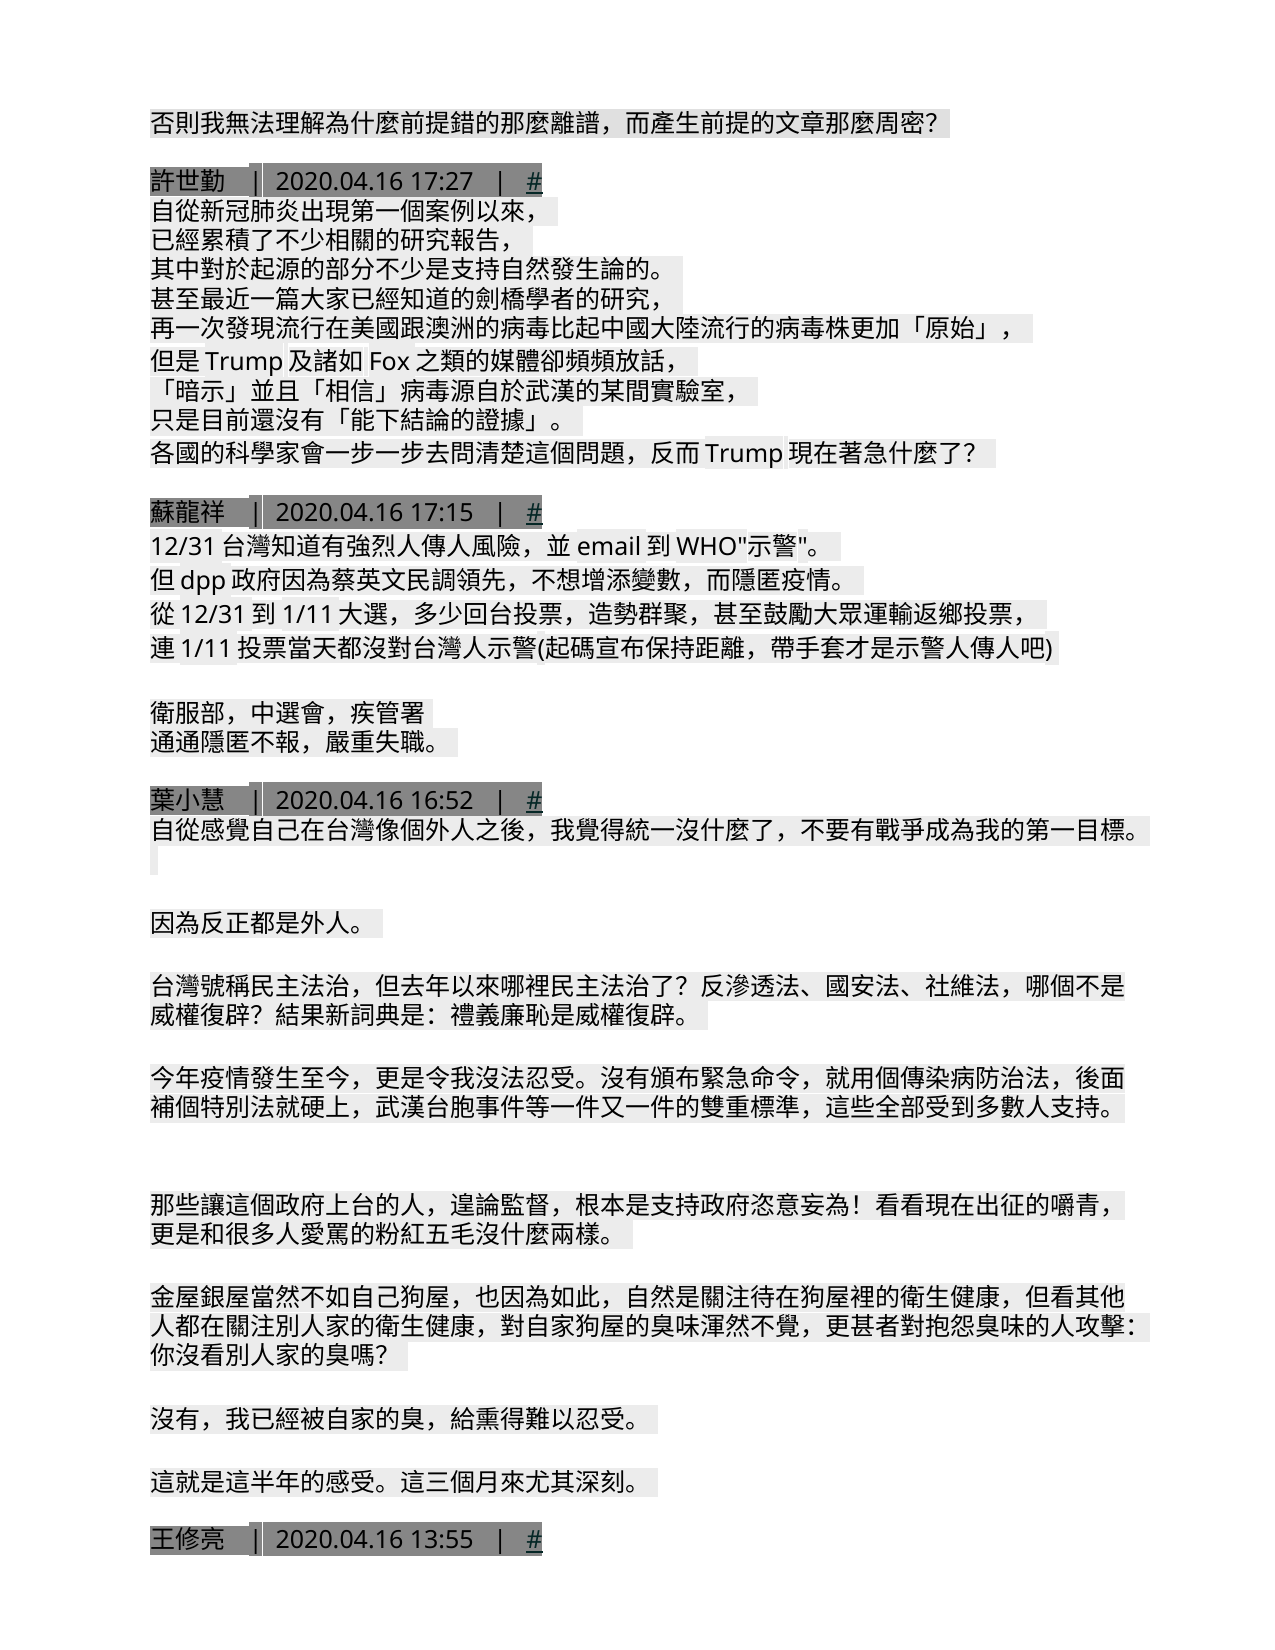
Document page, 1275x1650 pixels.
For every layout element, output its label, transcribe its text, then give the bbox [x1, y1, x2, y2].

text 王修亮 | 2020.04.16 13:55 | # [150, 1522, 1125, 1556]
text 12/31台灣知道有強烈人傳人風險，並email到WHO"示警"。 但dpp政府因為蔡英文民調領先，不想增添變數，而隱匿疫情。 從12/31到1/11大選，多少回台投票，造勢群聚，甚至鼓勵大眾運輸返鄉投票， 連1/11投票當天都沒對台灣人示警(起碼宣布保持距離，帶手套才是示警人傳人吧) 衛服部，中選會，疾管署 通通隱匿不報，嚴重失職。 [150, 529, 1125, 757]
text 自從新冠肺炎出現第一個案例以來， 已經累積了不少相關的研究報告， 其中對於起源的部分不少是支持自然發生論的。 甚至最近一篇大家已經知道的劍橋學者的研究， 再一次發現流行在美國跟澳洲的病毒比起中國大陸流行的病毒株更加「原始」， 但是Trump及諸如Fox之類的媒體卻頻頻放話， 「暗示」並且「相信」病毒源自於武漢的某間實驗室， 只是目前還沒有「能下結論的證據」。 各國的科學家會一步一步去問清楚這個問題，反而Trump現在著急什麼了？ [150, 197, 1125, 469]
text 許世勤 | 2020.04.16 17:27 | # [150, 163, 1125, 197]
text 否則我無法理解為什麼前提錯的那麼離譜，而產生前提的文章那麼周密？ [150, 75, 1125, 138]
text 蘇龍祥 | 2020.04.16 17:15 | # [150, 494, 1125, 529]
text 葉小慧 | 2020.04.16 16:52 | # [150, 782, 1125, 816]
text 自從感覺自己在台灣像個外人之後，我覺得統一沒什麼了，不要有戰爭成為我的第一目標。 因為反正都是外人。 台灣號稱民主法治，但去年以來哪裡民主法治了？反滲透法、國安法、社維法，哪個不是威權復辟？結果新詞典是：禮義廉恥是威權復辟。 今年疫情發生至今，更是令我沒法忍受。沒有頒布緊急命令，就用個傳染病防治法，後面補個特別法就硬上，武漢台胞事件等一件又一件的雙重標準，這些全部受到多數人支持。 那些讓這個政府上台的人，遑論監督，根本是支持政府恣意妄為！看看現在出征的嚼青，更是和很多人愛罵的粉紅五毛沒什麼兩樣。 金屋銀屋當然不如自己狗屋，也因為如此，自然是關注待在狗屋裡的衛生健康，但看其他人都在關注別人家的衛生健康，對自家狗屋的臭味渾然不覺，更甚者對抱怨臭味的人攻擊：你沒看別人家的臭嗎？ 沒有，我已經被自家的臭，給熏得難以忍受。 這就是這半年的感受。這三個月來尤其深刻。 [150, 816, 1125, 1497]
